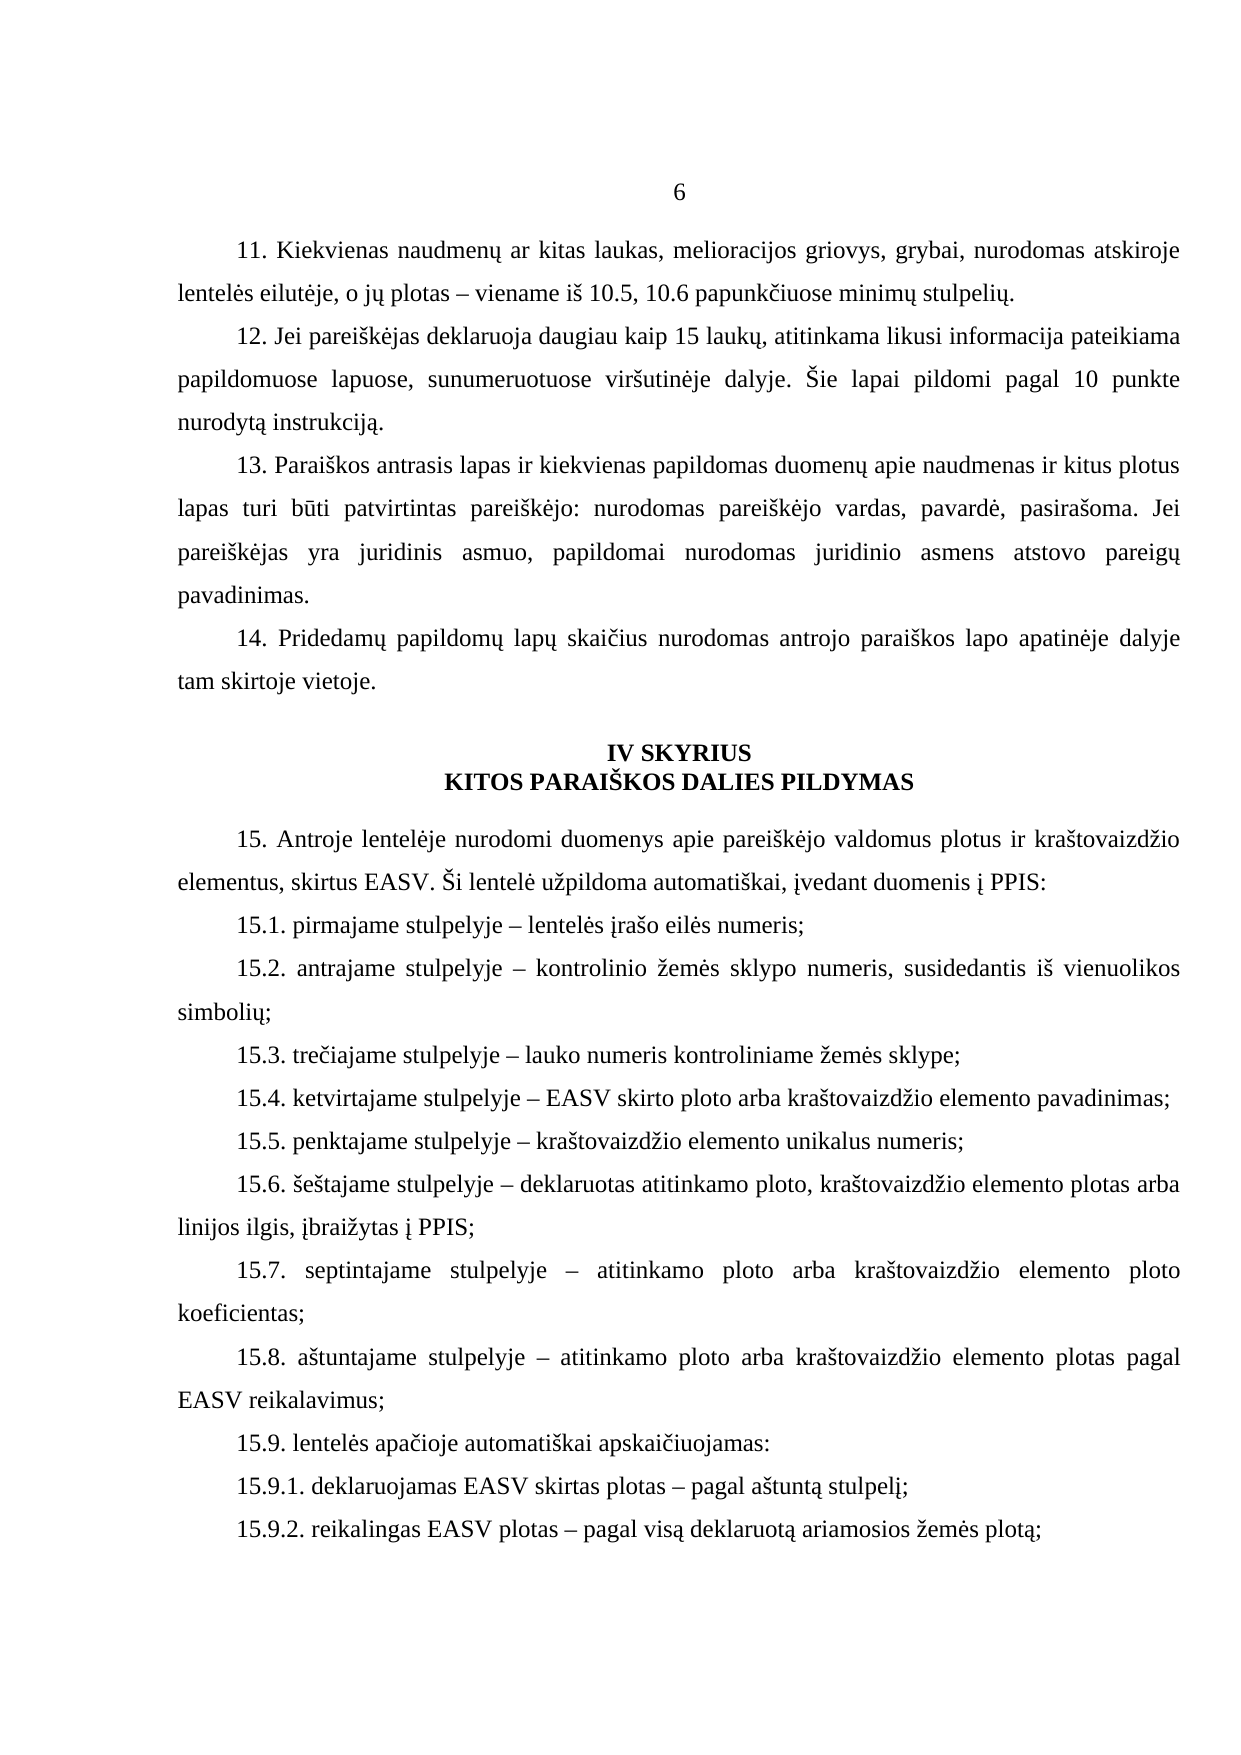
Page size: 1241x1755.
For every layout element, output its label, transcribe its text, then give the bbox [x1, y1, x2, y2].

text 15.8. aštuntajame stulpelyje – atitinkamo ploto arba kraštovaizdžio elemento plotas pagal EASV reikalavimus; [177, 1342, 1181, 1413]
text 15. Antroje lentelėje nurodomi duomenys apie pareiškėjo valdomus plotus ir kraštovaizdžio elementus, skirtus EASV. Ši lentelė užpildoma automatiškai, įvedant duomenis į PPIS: [177, 824, 1181, 896]
text 15.3. trečiajame stulpelyje – lauko numeris kontroliniame žemės sklype; [177, 1040, 1181, 1068]
text 15.7. septintajame stulpelyje – atitinkamo ploto arba kraštovaizdžio elemento ploto koeficientas; [177, 1255, 1181, 1327]
text 15.9.1. deklaruojamas EASV skirtas plotas – pagal aštuntą stulpelį; [177, 1471, 1181, 1500]
text 15.9.2. reikalingas EASV plotas – pagal visą deklaruotą ariamosios žemės plotą; [177, 1514, 1181, 1543]
text 15.1. pirmajame stulpelyje – lentelės įrašo eilės numeris; [177, 910, 1181, 939]
text 12. Jei pareiškėjas deklaruoja daugiau kaip 15 laukų, atitinkama likusi informacija pateikiama papildomuose lapuose, sunumeruotuose viršutinėje dalyje. Šie lapai pildomi pagal 10 punkte nurodytą instrukciją. [177, 321, 1181, 436]
text 15.2. antrajame stulpelyje – kontrolinio žemės sklypo numeris, susidedantis iš vienuolikos simbolių; [177, 953, 1181, 1025]
text iv SKYRIUS [177, 738, 1181, 767]
text 15.6. šeštajame stulpelyje – deklaruotas atitinkamo ploto, kraštovaizdžio elemento plotas arba linijos ilgis, įbraižytas į PPIS; [177, 1169, 1181, 1241]
text 14. Pridedamų papildomų lapų skaičius nurodomas antrojo paraiškos lapo apatinėje dalyje tam skirtoje vietoje. [177, 623, 1181, 695]
text 11. Kiekvienas naudmenų ar kitas laukas, melioracijos griovys, grybai, nurodomas atskiroje lentelės eilutėje, o jų plotas – viename iš 10.5, 10.6 papunkčiuose minimų stulpelių. [177, 235, 1181, 307]
text 13. Paraiškos antrasis lapas ir kiekvienas papildomas duomenų apie naudmenas ir kitus plotus lapas turi būti patvirtintas pareiškėjo: nurodomas pareiškėjo vardas, pavardė, pasirašoma. Jei pareiškėjas yra juridinis asmuo, papildomai nurodomas juridinio asmens atstovo pareigų pavadinimas. [177, 450, 1181, 608]
text KITOS PARAIŠKOS DALIES PILDYMAS [177, 767, 1181, 795]
text 15.5. penktajame stulpelyje – kraštovaizdžio elemento unikalus numeris; [177, 1126, 1181, 1155]
text 15.9. lentelės apačioje automatiškai apskaičiuojamas: [177, 1428, 1181, 1457]
text 15.4. ketvirtajame stulpelyje – EASV skirto ploto arba kraštovaizdžio elemento pavadinimas; [177, 1083, 1181, 1112]
